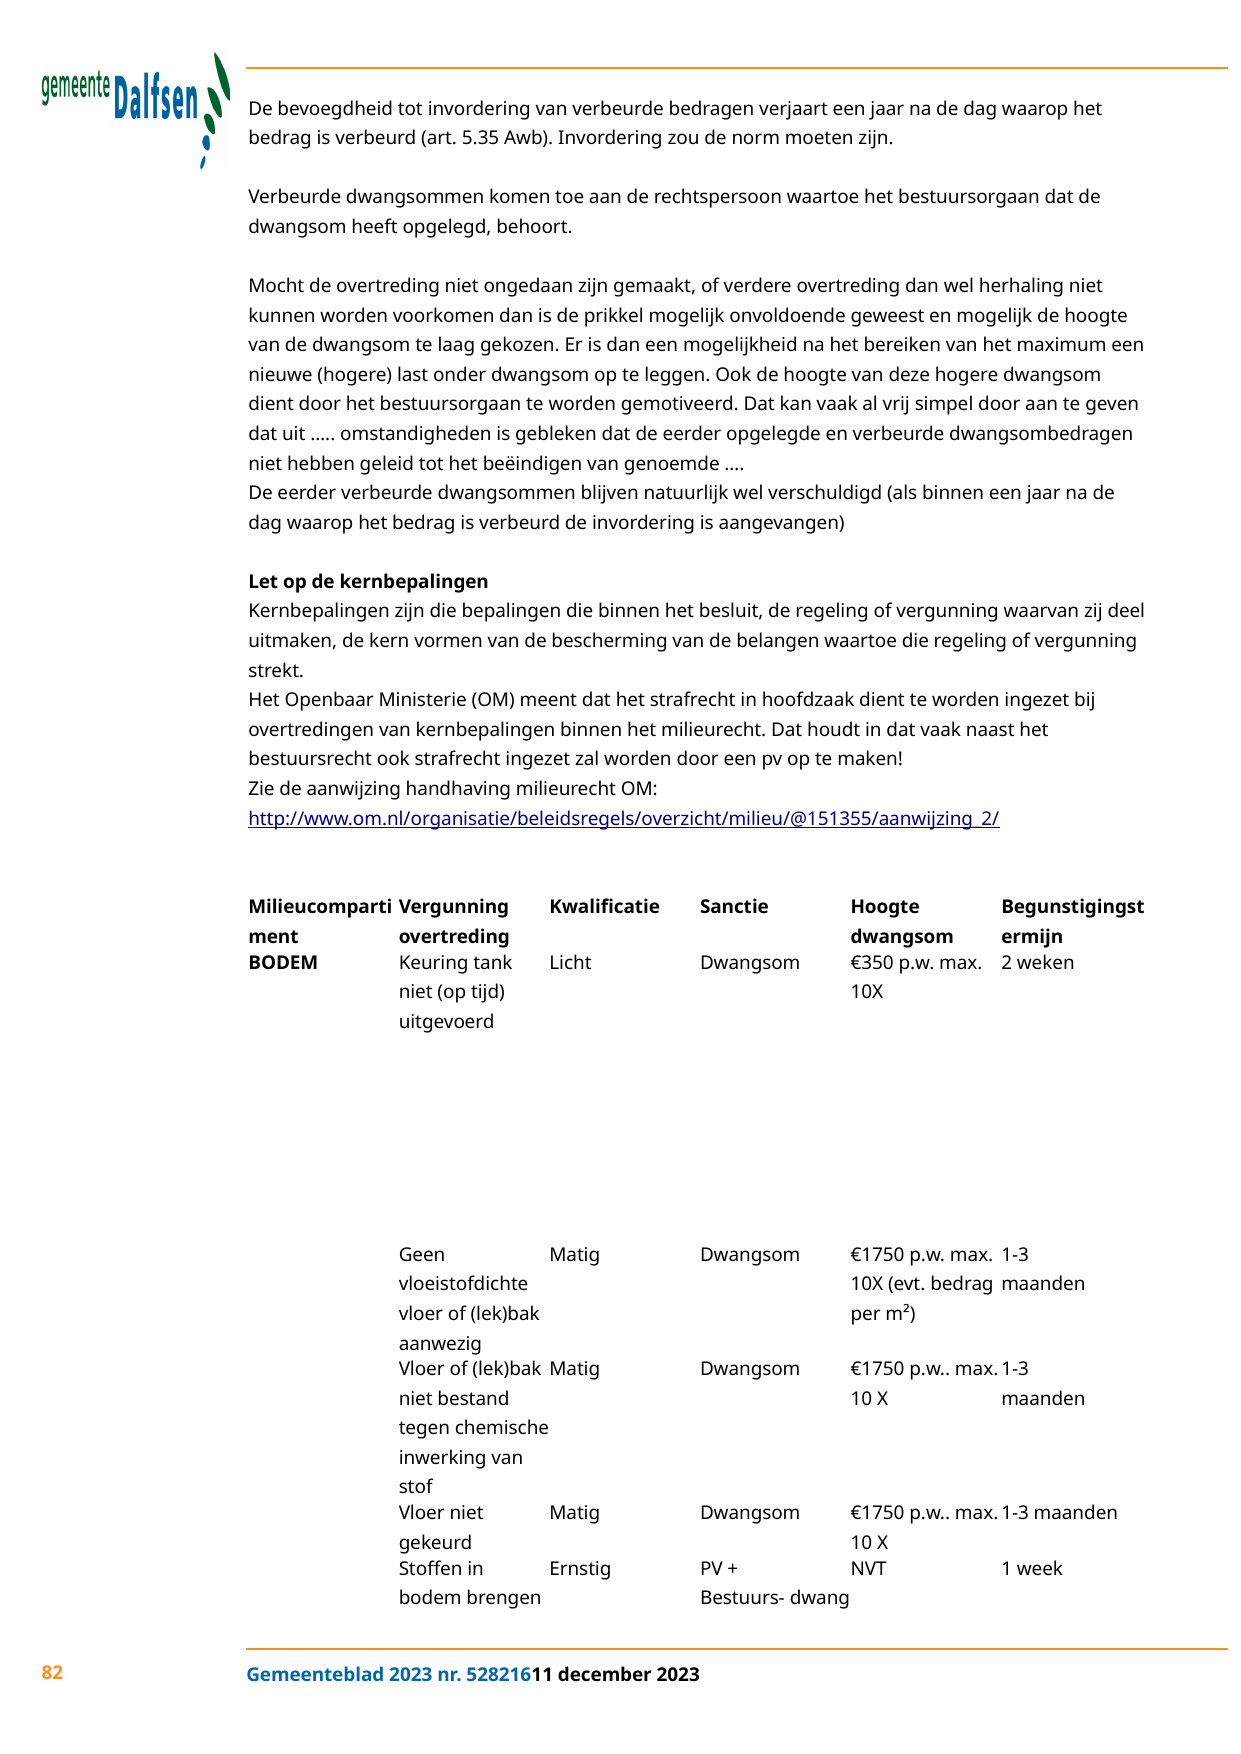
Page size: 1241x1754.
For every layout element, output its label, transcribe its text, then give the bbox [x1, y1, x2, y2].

text Let op de kernbepalingen [248, 568, 1152, 594]
table_cell [248, 1241, 398, 1355]
table_header Milieucompartiment [248, 894, 398, 949]
text De bevoegdheid tot invordering van verbeurde bedragen verjaart een jaar na de dag waarop het bedrag is verbeurd (art. 5.35 Awb). Invordering zou de norm moeten zijn. [248, 95, 1152, 150]
table_cell Dwangsom [700, 1241, 850, 1355]
table_cell Dwangsom [700, 949, 850, 1241]
table_cell €1750 p.w.. max. 10 X [850, 1500, 1001, 1555]
table_cell 1 week [1001, 1555, 1152, 1610]
table_cell 1-3 maanden [1001, 1241, 1152, 1355]
table_cell 1-3 maanden [1001, 1500, 1152, 1555]
table_cell [248, 1500, 398, 1555]
table_cell Vloer niet gekeurd [399, 1500, 549, 1555]
table_cell €1750 p.w.. max. 10 X [850, 1355, 1001, 1499]
table_header Hoogte dwangsom [850, 894, 1001, 949]
table_cell €350 p.w. max. 10X [850, 949, 1001, 1241]
table_cell Ernstig [549, 1555, 700, 1610]
table_cell Stoffen in bodem brengen [399, 1555, 549, 1610]
table_cell Vloer of (lek)bak niet bestand tegen chemische inwerking van stof [399, 1355, 549, 1499]
table_header Sanctie [700, 894, 850, 949]
table_cell BODEM [248, 949, 398, 1241]
table_cell Geen vloeistofdichte vloer of (lek)bak aanwezig [399, 1241, 549, 1355]
picture [41, 47, 231, 172]
text Mocht de overtreding niet ongedaan zijn gemaakt, of verdere overtreding dan wel herhaling niet kunnen worden voorkomen dan is de prikkel mogelijk onvoldoende geweest en mogelijk de hoogte van de dwangsom te laag gekozen. Er is dan een mogelijkheid na het bereiken van het maximum een nieuwe (hogere) last onder dwangsom op te leggen. Ook de hoogte van deze hogere dwangsom dient door het bestuursorgaan te worden gemotiveerd. Dat kan vaak al vrij simpel door aan te geven dat uit ….. omstandigheden is gebleken dat de eerder opgelegde en verbeurde dwangsombedragen niet hebben geleid tot het beëindigen van genoemde …. [248, 272, 1152, 476]
text Het Openbaar Ministerie (OM) meent dat het strafrecht in hoofdzaak dient te worden ingezet bij overtredingen van kernbepalingen binnen het milieurecht. Dat houdt in dat vaak naast het bestuursrecht ook strafrecht ingezet zal worden door een pv op te maken! [248, 686, 1152, 771]
text http://www.om.nl/organisatie/beleidsregels/overzicht/milieu/@151355/aanwijzing_2/ [248, 805, 1152, 831]
table_header Kwalificatie [549, 894, 700, 949]
text Verbeurde dwangsommen komen toe aan de rechtspersoon waartoe het bestuursorgaan dat de dwangsom heeft opgelegd, behoort. [248, 183, 1152, 239]
text Zie de aanwijzing handhaving milieurecht OM: [248, 775, 1152, 801]
table_cell Matig [549, 1500, 700, 1555]
table_cell Keuring tank niet (op tijd) uitgevoerd [399, 949, 549, 1241]
table_cell Matig [549, 1241, 700, 1355]
table_cell Dwangsom [700, 1500, 850, 1555]
text De eerder verbeurde dwangsommen blijven natuurlijk wel verschuldigd (als binnen een jaar na de dag waarop het bedrag is verbeurd de invordering is aangevangen) [248, 479, 1152, 535]
table_cell 2 weken [1001, 949, 1152, 1241]
table_cell [248, 1355, 398, 1499]
table_header Begunstigingstermijn [1001, 894, 1152, 949]
table_cell Licht [549, 949, 700, 1241]
table_cell PV + Bestuurs- dwang [700, 1555, 850, 1610]
table_cell NVT [850, 1555, 1001, 1610]
table_cell [248, 1555, 398, 1610]
table_cell 1-3 maanden [1001, 1355, 1152, 1499]
text Kernbepalingen zijn die bepalingen die binnen het besluit, de regeling of vergunning waarvan zij deel uitmaken, de kern vormen van de bescherming van de belangen waartoe die regeling of vergunning strekt. [248, 598, 1152, 683]
table_cell €1750 p.w. max. 10X (evt. bedrag per m²) [850, 1241, 1001, 1355]
table_header Vergunning overtreding [399, 894, 549, 949]
table_cell Dwangsom [700, 1355, 850, 1499]
table_cell Matig [549, 1355, 700, 1499]
